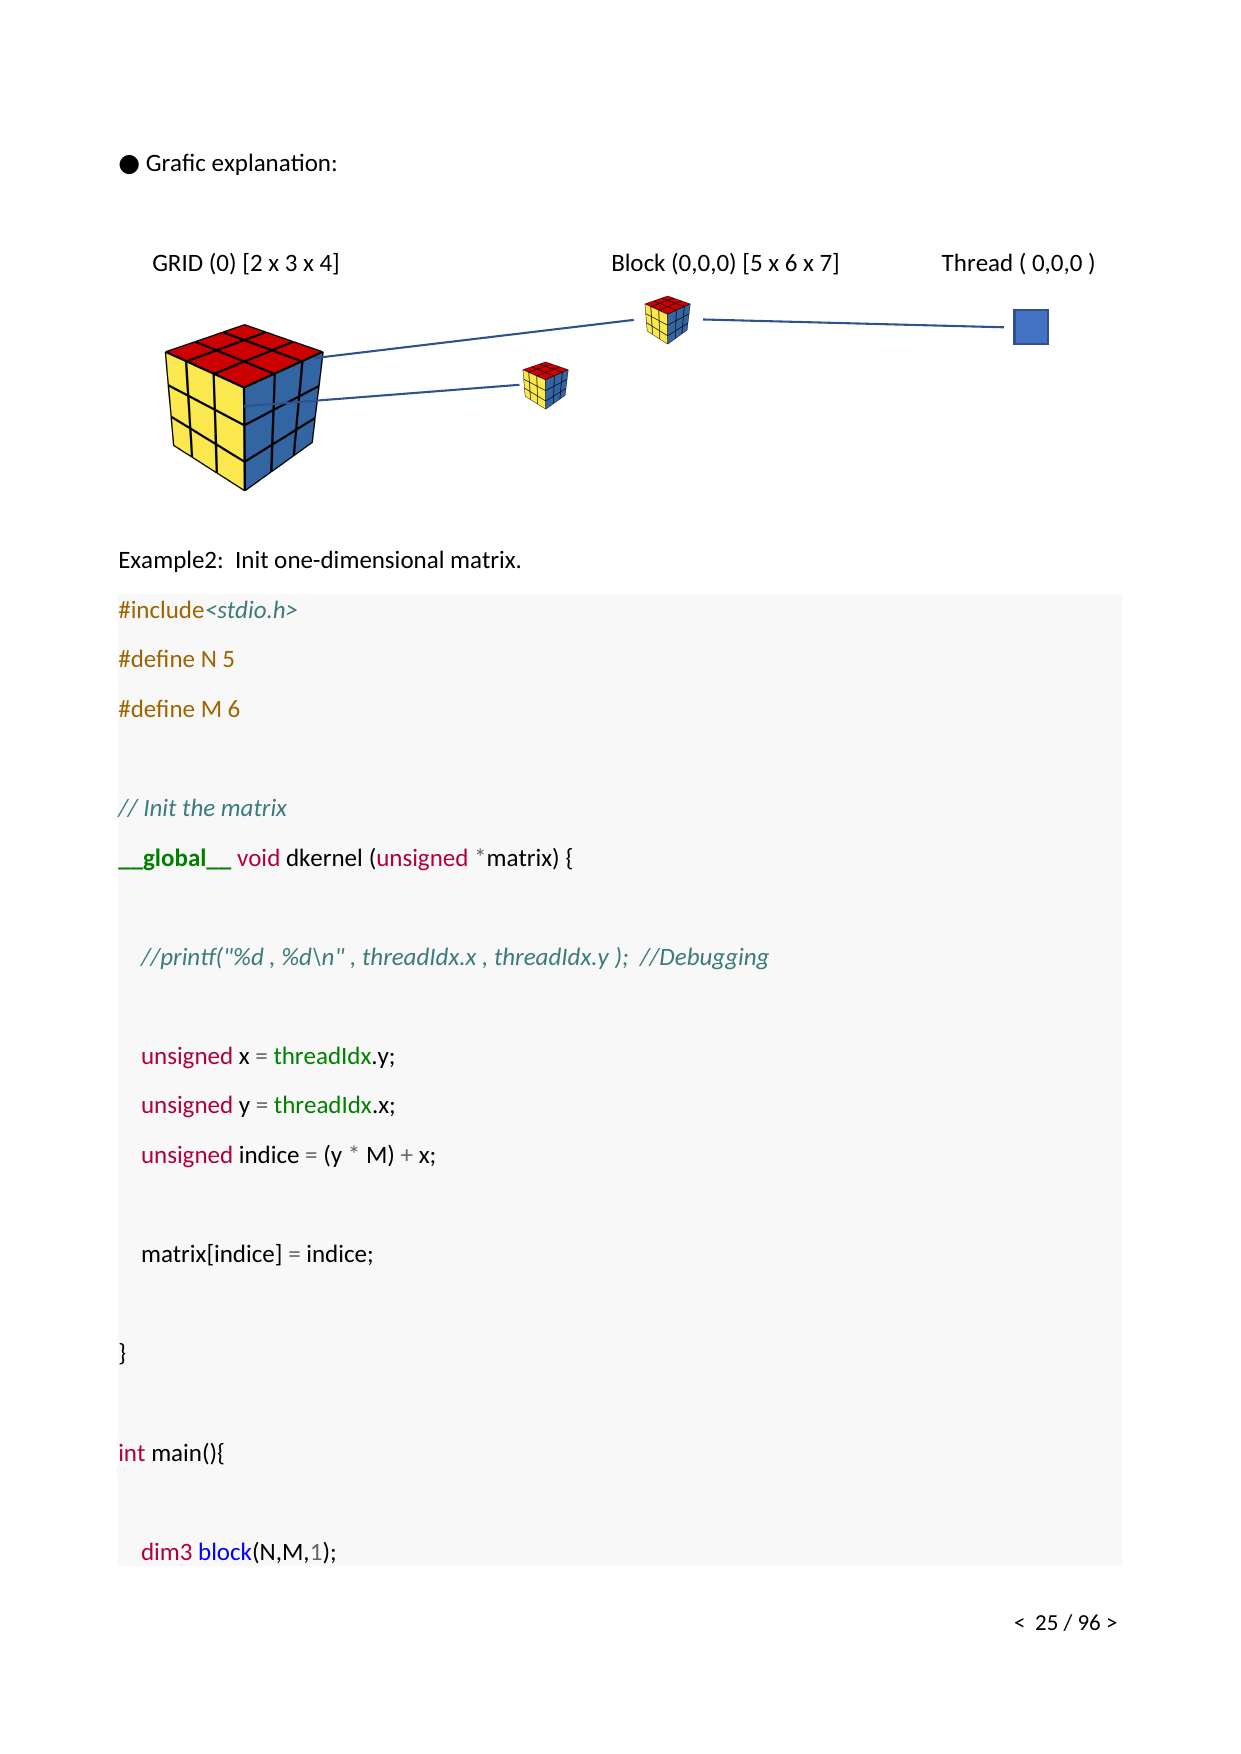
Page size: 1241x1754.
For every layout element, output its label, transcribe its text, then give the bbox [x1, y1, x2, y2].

text #define M 6 [118, 693, 1122, 723]
text GRID (0) [2 x 3 x 4] Block (0,0,0) [5 x 6 x 7] Thread ( 0,0,0 ) [118, 247, 1122, 277]
picture [159, 318, 329, 497]
text dim3 block(N,M,1); [118, 1536, 1122, 1566]
text int main(){ [118, 1437, 1122, 1467]
text __global__ void dkernel (unsigned *matrix) { [118, 842, 1122, 872]
text unsigned x = threadIdx.y; [118, 1040, 1122, 1071]
text // Init the matrix [118, 792, 1122, 823]
text unsigned indice = (y * M) + x; [118, 1139, 1122, 1170]
text Example2: Init one-dimensional matrix. [118, 544, 1122, 575]
text ● Grafic explanation: [118, 148, 1122, 178]
text matrix[indice] = indice; [118, 1238, 1122, 1269]
picture [643, 295, 692, 346]
text #define N 5 [118, 643, 1122, 674]
text } [118, 1338, 1122, 1368]
text //printf("%d , %d\n" , threadIdx.x , threadIdx.y ); //Debugging [118, 941, 1122, 971]
text #include<stdio.h> [118, 594, 1122, 624]
picture [522, 360, 570, 411]
text unsigned y = threadIdx.x; [118, 1090, 1122, 1120]
